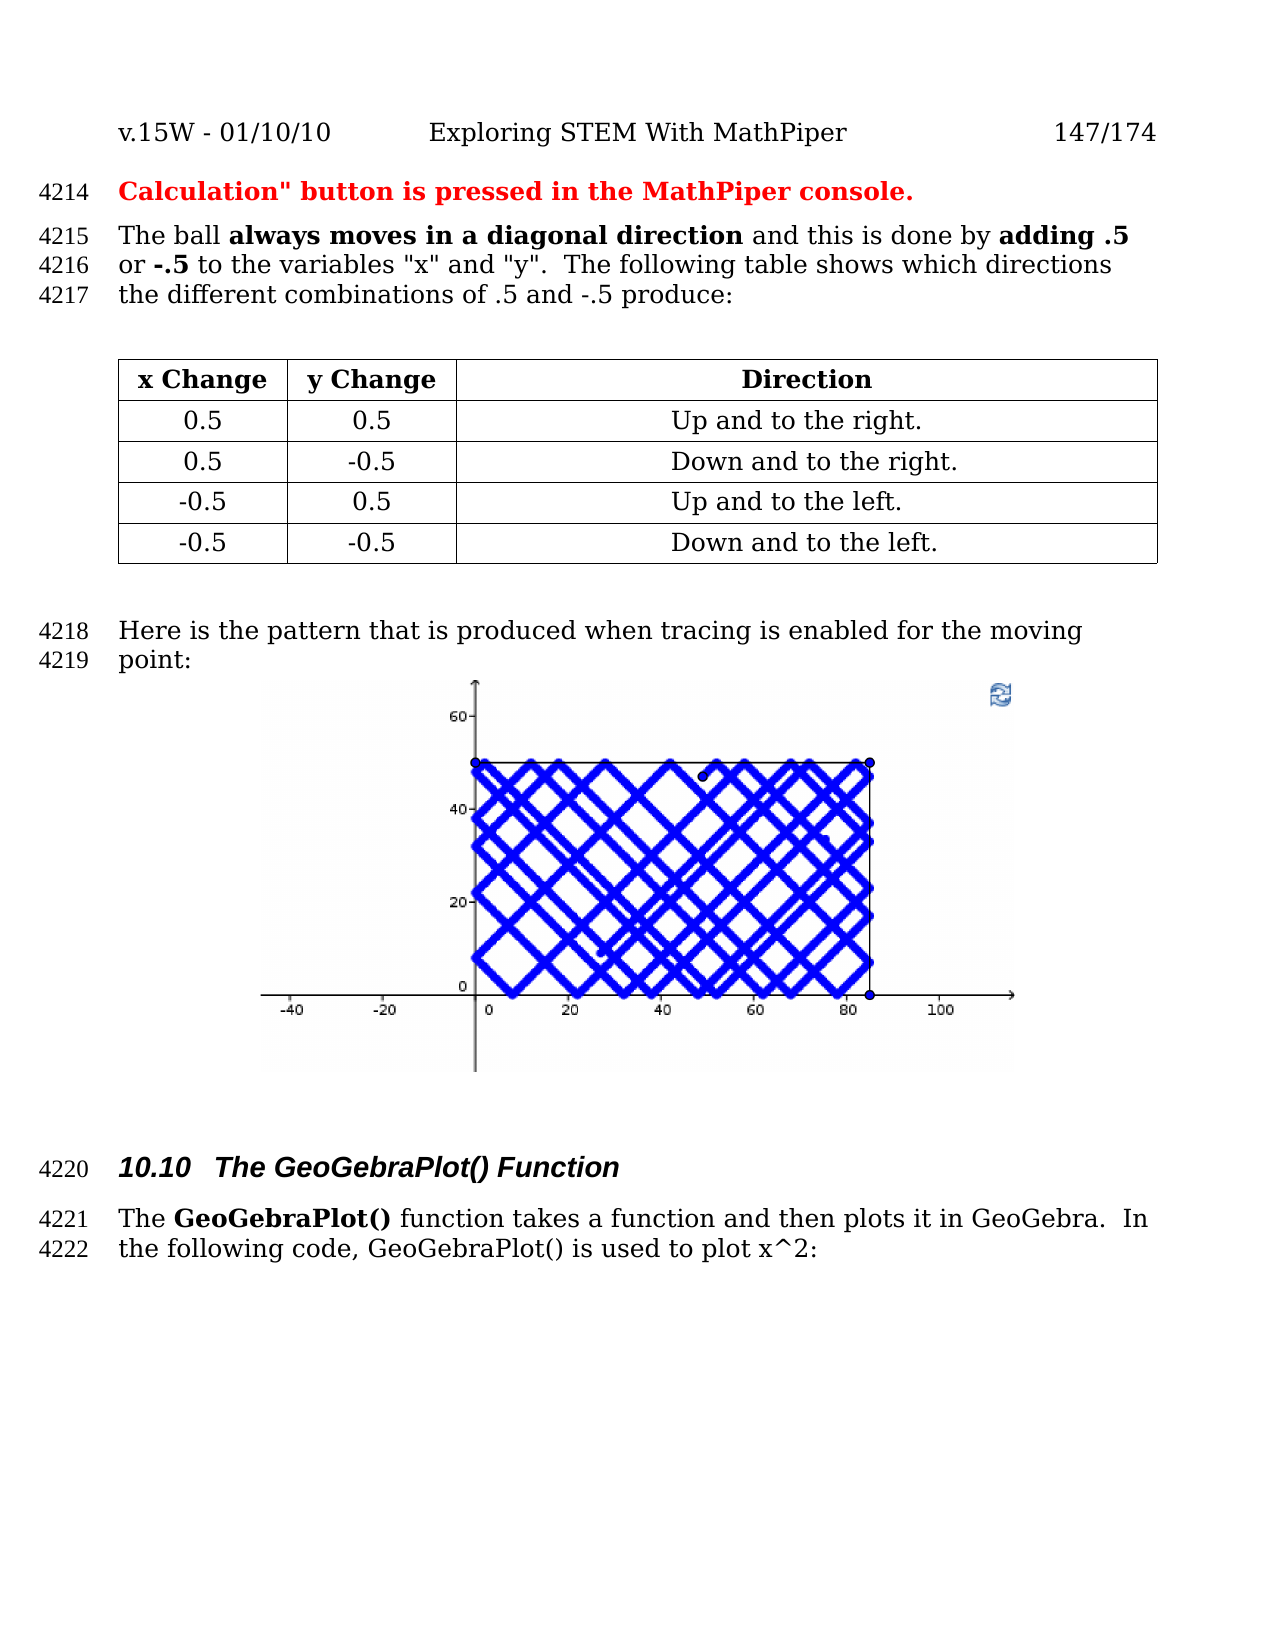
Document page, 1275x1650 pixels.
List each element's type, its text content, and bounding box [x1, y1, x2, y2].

table_header y Change [288, 360, 456, 400]
subtitle The GeoGebraPlot() Function [118, 1150, 1157, 1183]
text The GeoGebraPlot() function takes a function and then plots it in GeoGebra. In the following code, GeoGebraPlot() is used to plot x^2: [118, 1204, 1157, 1263]
text The ball always moves in a diagonal direction and this is done by adding .5 or -.5 to the variables "x" and "y". The following table shows which directions the different combinations of .5 and -.5 produce: [118, 221, 1157, 309]
table_cell 0.5 [288, 401, 456, 441]
table_cell -0.5 [119, 524, 287, 563]
table_header Direction [457, 360, 1157, 400]
table_cell Down and to the left. [457, 524, 1157, 563]
table_cell -0.5 [288, 524, 456, 563]
table_cell Up and to the left. [457, 483, 1157, 522]
picture [260, 680, 1015, 1072]
table_cell Down and to the right. [457, 442, 1157, 482]
table_cell -0.5 [288, 442, 456, 482]
table_header x Change [119, 360, 287, 400]
table_cell -0.5 [119, 483, 287, 522]
text Calculation" button is pressed in the MathPiper console. [118, 177, 1157, 206]
table_cell Up and to the right. [457, 401, 1157, 441]
text Here is the pattern that is produced when tracing is enabled for the moving point: [118, 616, 1157, 675]
table_cell 0.5 [119, 442, 287, 482]
table_cell 0.5 [119, 401, 287, 441]
table_cell 0.5 [288, 483, 456, 522]
